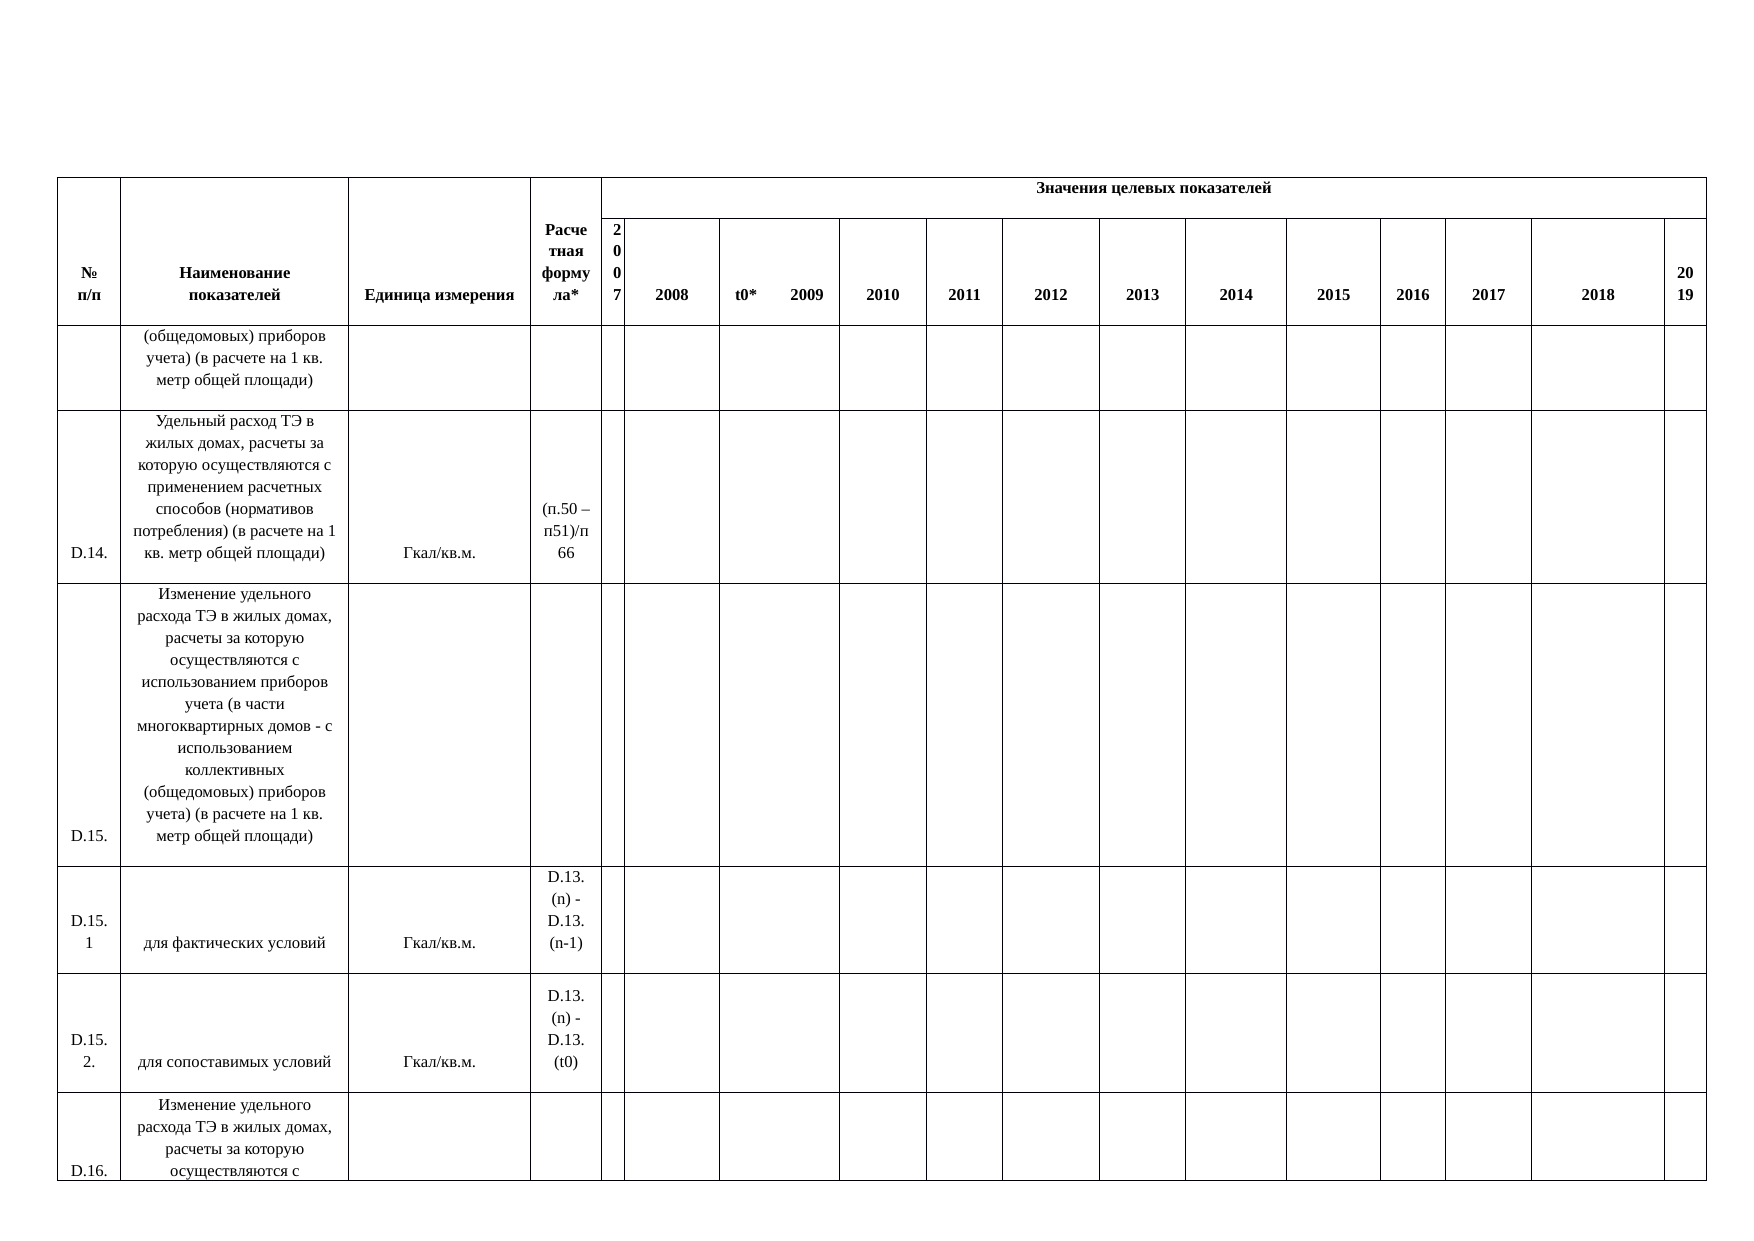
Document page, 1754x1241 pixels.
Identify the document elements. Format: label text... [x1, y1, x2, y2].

table_cell [349, 326, 530, 410]
table_cell [1287, 584, 1380, 866]
table_cell [1532, 1093, 1664, 1180]
table_cell [1381, 411, 1445, 583]
table_cell [720, 584, 839, 866]
table_cell [1100, 326, 1185, 410]
table_cell Изменение удельного расхода ТЭ в жилых домах, расчеты за которую осуществляются с [121, 1093, 348, 1180]
table_cell [1532, 584, 1664, 866]
table_cell для фактических условий [121, 867, 348, 973]
table_cell (общедомовых) приборов учета) (в расчете на 1 кв. метр общей площади) [121, 326, 348, 410]
table_cell 2008 [625, 219, 719, 325]
table_cell [1287, 411, 1380, 583]
table_cell [927, 867, 1002, 973]
table_cell [1003, 326, 1099, 410]
table_cell 2016 [1381, 219, 1445, 325]
table_cell [1665, 1093, 1706, 1180]
table_cell Гкал/кв.м. [349, 867, 530, 973]
table_cell D.14. [58, 411, 120, 583]
table_cell [1665, 411, 1706, 583]
table_cell [1381, 584, 1445, 866]
table_cell [840, 326, 926, 410]
table_cell [720, 974, 839, 1092]
table_cell Изменение удельного расхода ТЭ в жилых домах, расчеты за которую осуществляются с использованием приборов учета (в части многоквартирных домов - с использованием коллективных (общедомовых) приборов учета) (в расчете на 1 кв. метр общей площади) [121, 584, 348, 866]
table_cell [625, 974, 719, 1092]
table_cell D.13.(n) - D.13.(t0) [531, 974, 601, 1092]
table_cell [1665, 867, 1706, 973]
table_header Наименование показателей [121, 178, 348, 325]
table_cell [1100, 584, 1185, 866]
table_cell [602, 584, 624, 866]
table_cell D.15.1 [58, 867, 120, 973]
table_cell [720, 411, 839, 583]
table_cell [1287, 1093, 1380, 1180]
table_cell [625, 867, 719, 973]
table_cell [349, 584, 530, 866]
table_cell [840, 1093, 926, 1180]
table_cell 2014 [1186, 219, 1286, 325]
table_cell [1532, 411, 1664, 583]
table_cell [1186, 326, 1286, 410]
table_cell [1381, 326, 1445, 410]
table_cell [1186, 974, 1286, 1092]
table_cell [1186, 584, 1286, 866]
table_cell 2013 [1100, 219, 1185, 325]
table_cell [1446, 326, 1531, 410]
table_cell [720, 326, 839, 410]
table_header Единица измерения [349, 178, 530, 325]
table_cell [602, 326, 624, 410]
table_cell [840, 974, 926, 1092]
table_cell [927, 584, 1002, 866]
table_cell [927, 1093, 1002, 1180]
table_cell [840, 411, 926, 583]
table_cell [602, 867, 624, 973]
table_cell [625, 584, 719, 866]
table_cell [927, 326, 1002, 410]
table_cell [1186, 1093, 1286, 1180]
table_cell [1665, 326, 1706, 410]
table_cell [1446, 1093, 1531, 1180]
table_header Расчетная формула* [531, 178, 601, 325]
table_cell 2017 [1446, 219, 1531, 325]
table_cell [602, 1093, 624, 1180]
table_cell для сопоставимых условий [121, 974, 348, 1092]
table_cell [1665, 974, 1706, 1092]
table_cell [1100, 411, 1185, 583]
table_cell [1446, 867, 1531, 973]
table_cell [1003, 411, 1099, 583]
table_cell (п.50 – п51)/п66 [531, 411, 601, 583]
table_cell [927, 974, 1002, 1092]
table_cell D.15. [58, 584, 120, 866]
table_cell 2018 [1532, 219, 1664, 325]
table_cell [1003, 974, 1099, 1092]
table_header № п/п [58, 178, 120, 325]
table_cell [1287, 974, 1380, 1092]
table_cell 2010 [840, 219, 926, 325]
table_cell 2011 [927, 219, 1002, 325]
table_cell [1100, 867, 1185, 973]
table_cell [1287, 867, 1380, 973]
table_cell t0* 2009 [720, 219, 839, 325]
table_cell 2015 [1287, 219, 1380, 325]
table_cell [1186, 867, 1286, 973]
table_cell Гкал/кв.м. [349, 411, 530, 583]
table_cell [1003, 1093, 1099, 1180]
table_cell 2019 [1665, 219, 1706, 325]
table_cell [1381, 867, 1445, 973]
table_cell [1532, 974, 1664, 1092]
table_cell [1003, 867, 1099, 973]
table_cell [531, 326, 601, 410]
table_cell [349, 1093, 530, 1180]
table_cell [602, 411, 624, 583]
table_cell D.15.2. [58, 974, 120, 1092]
table_cell [1446, 974, 1531, 1092]
table_cell [1446, 411, 1531, 583]
table_cell [720, 1093, 839, 1180]
table_cell [1532, 326, 1664, 410]
table_cell [720, 867, 839, 973]
table_cell [1381, 974, 1445, 1092]
table_cell [1665, 584, 1706, 866]
table_cell [1287, 326, 1380, 410]
table_cell [602, 974, 624, 1092]
table_cell [927, 411, 1002, 583]
table_cell Гкал/кв.м. [349, 974, 530, 1092]
table_cell [1381, 1093, 1445, 1180]
table_cell [625, 411, 719, 583]
table_cell [1100, 1093, 1185, 1180]
table_cell D.16. [58, 1093, 120, 1180]
table_cell D.13.(n) - D.13.(n-1) [531, 867, 601, 973]
table_cell [625, 326, 719, 410]
table_cell [625, 1093, 719, 1180]
table_header Значения целевых показателей [602, 178, 1706, 218]
table_cell [531, 1093, 601, 1180]
table_cell [1100, 974, 1185, 1092]
table_cell 2012 [1003, 219, 1099, 325]
table_cell [1446, 584, 1531, 866]
table_cell [1186, 411, 1286, 583]
table_cell [58, 326, 120, 410]
table_cell 2007 [602, 219, 624, 325]
table_cell [531, 584, 601, 866]
table_cell [840, 584, 926, 866]
table_cell [840, 867, 926, 973]
table_cell [1532, 867, 1664, 973]
table_cell [1003, 584, 1099, 866]
table_cell Удельный расход ТЭ в жилых домах, расчеты за которую осуществляются с применением расчетных способов (нормативов потребления) (в расчете на 1 кв. метр общей площади) [121, 411, 348, 583]
